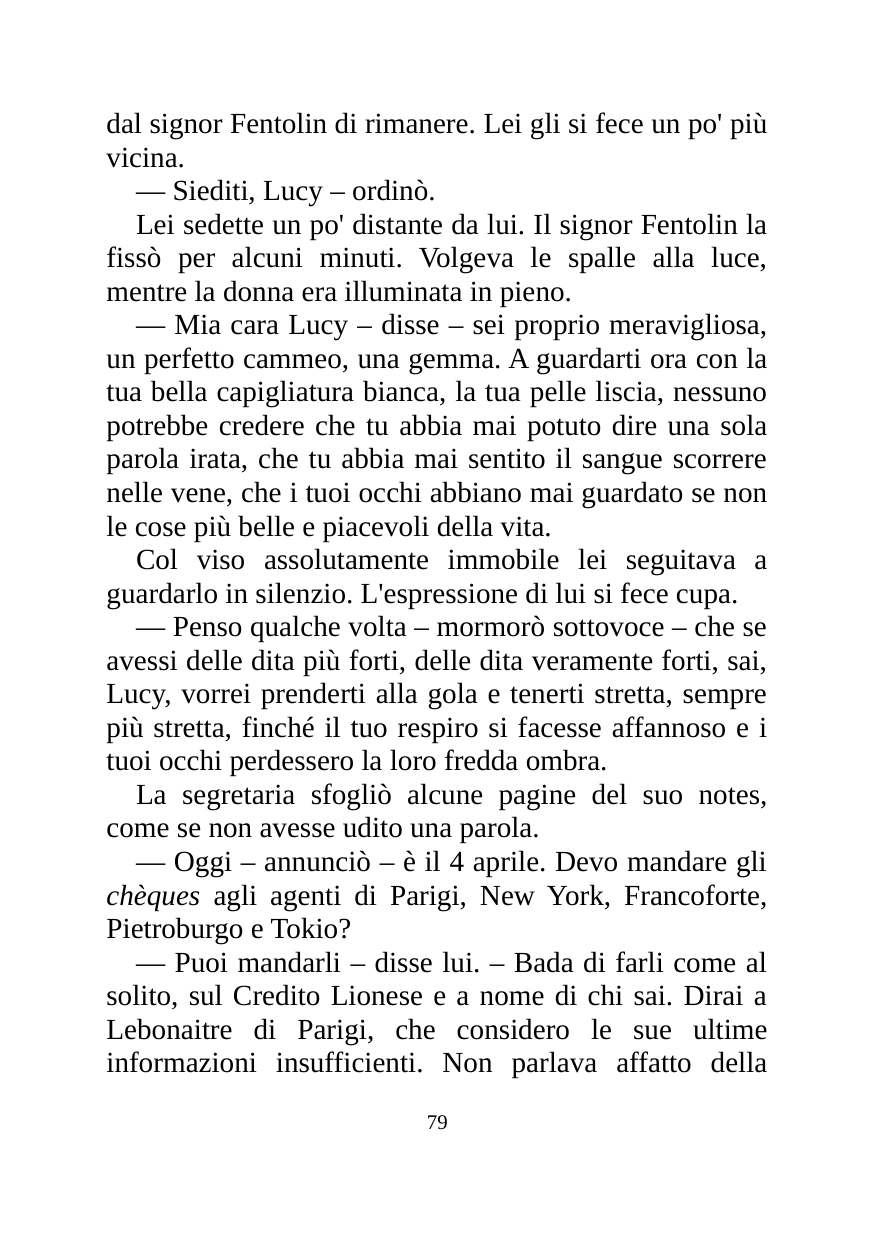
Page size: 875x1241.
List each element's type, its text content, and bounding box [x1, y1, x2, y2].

text — Mia cara Lucy – disse – sei proprio meravigliosa, un perfetto cammeo, una gemma. A guardarti ora con la tua bella capigliatura bianca, la tua pelle liscia, nessuno potrebbe credere che tu abbia mai potuto dire una sola parola irata, che tu abbia mai sentito il sangue scorrere nelle vene, che i tuoi occhi abbiano mai guardato se non le cose più belle e piacevoli della vita. [106, 307, 768, 542]
text — Puoi mandarli – disse lui. – Bada di farli come al solito, sul Credito Lionese e a nome di chi sai. Dirai a Lebonaitre di Parigi, che considero le sue ultime informazioni insufficienti. Non parlava affatto della [106, 945, 768, 1079]
text Col viso assolutamente immobile lei seguitava a guardarlo in silenzio. L'espressione di lui si fece cupa. [106, 542, 768, 609]
text Lei sedette un po' distante da lui. Il signor Fentolin la fissò per alcuni minuti. Volgeva le spalle alla luce, mentre la donna era illuminata in pieno. [106, 207, 768, 307]
text La segretaria sfogliò alcune pagine del suo notes, come se non avesse udito una parola. [106, 777, 768, 844]
text — Siediti, Lucy – ordinò. [106, 173, 768, 207]
text — Penso qualche volta – mormorò sottovoce – che se avessi delle dita più forti, delle dita veramente forti, sai, Lucy, vorrei prenderti alla gola e tenerti stretta, sempre più stretta, finché il tuo respiro si facesse affannoso e i tuoi occhi perdessero la loro fredda ombra. [106, 609, 768, 777]
text dal signor Fentolin di rimanere. Lei gli si fece un po' più vicina. [106, 106, 768, 173]
text — Oggi – annunciò – è il 4 aprile. Devo mandare gli chèques agli agenti di Parigi, New York, Francoforte, Pietroburgo e Tokio? [106, 844, 768, 945]
